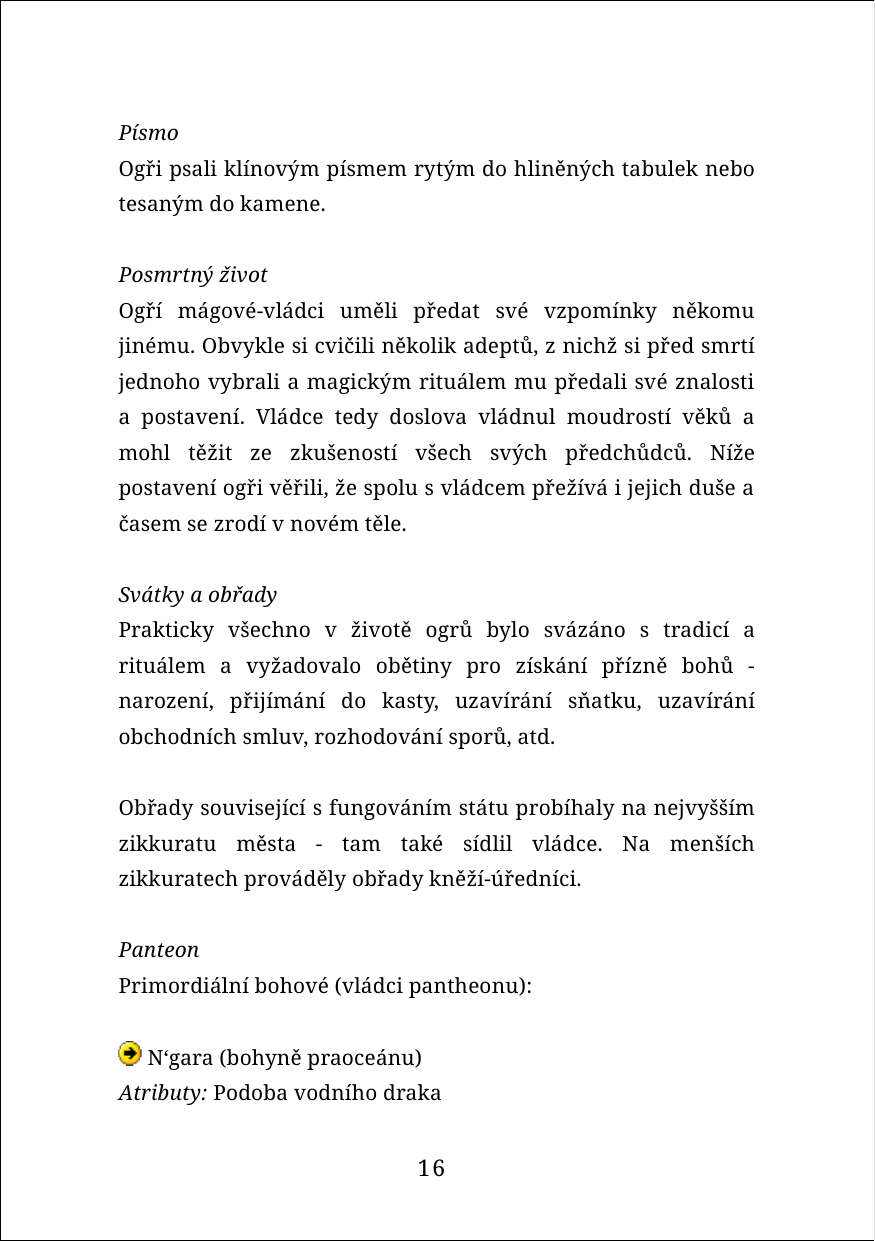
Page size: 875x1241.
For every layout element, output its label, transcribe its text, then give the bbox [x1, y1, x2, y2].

text Písmo Ogři psali klínovým písmem rytým do hliněných tabulek nebo tesaným do kamene. Posmrtný život Ogří mágové-vládci uměli předat své vzpomínky někomu jinému. Obvykle si cvičili několik adeptů, z nichž si před smrtí jednoho vybrali a magickým rituálem mu předali své znalosti a postavení. Vládce tedy doslova vládnul moudrostí věků a mohl těžit ze zkušeností všech svých předchůdců. Níže postavení ogři věřili, že spolu s vládcem přežívá i jejich duše a časem se zrodí v novém těle. Svátky a obřady Prakticky všechno v životě ogrů bylo svázáno s tradicí a rituálem a vyžadovalo obětiny pro získání přízně bohů - narození, přijímání do kasty, uzavírání sňatku, uzavírání obchodních smluv, rozhodování sporů, atd. Obřady související s fungováním státu probíhaly na nejvyšším zikkuratu města - tam také sídlil vládce. Na menších zikkuratech prováděly obřady kněží-úředníci. Panteon Primordiální bohové (vládci pantheonu): N‘gara (bohyně praoceánu) Atributy: Podoba vodního draka [118, 118, 756, 1107]
picture [118, 1041, 142, 1066]
